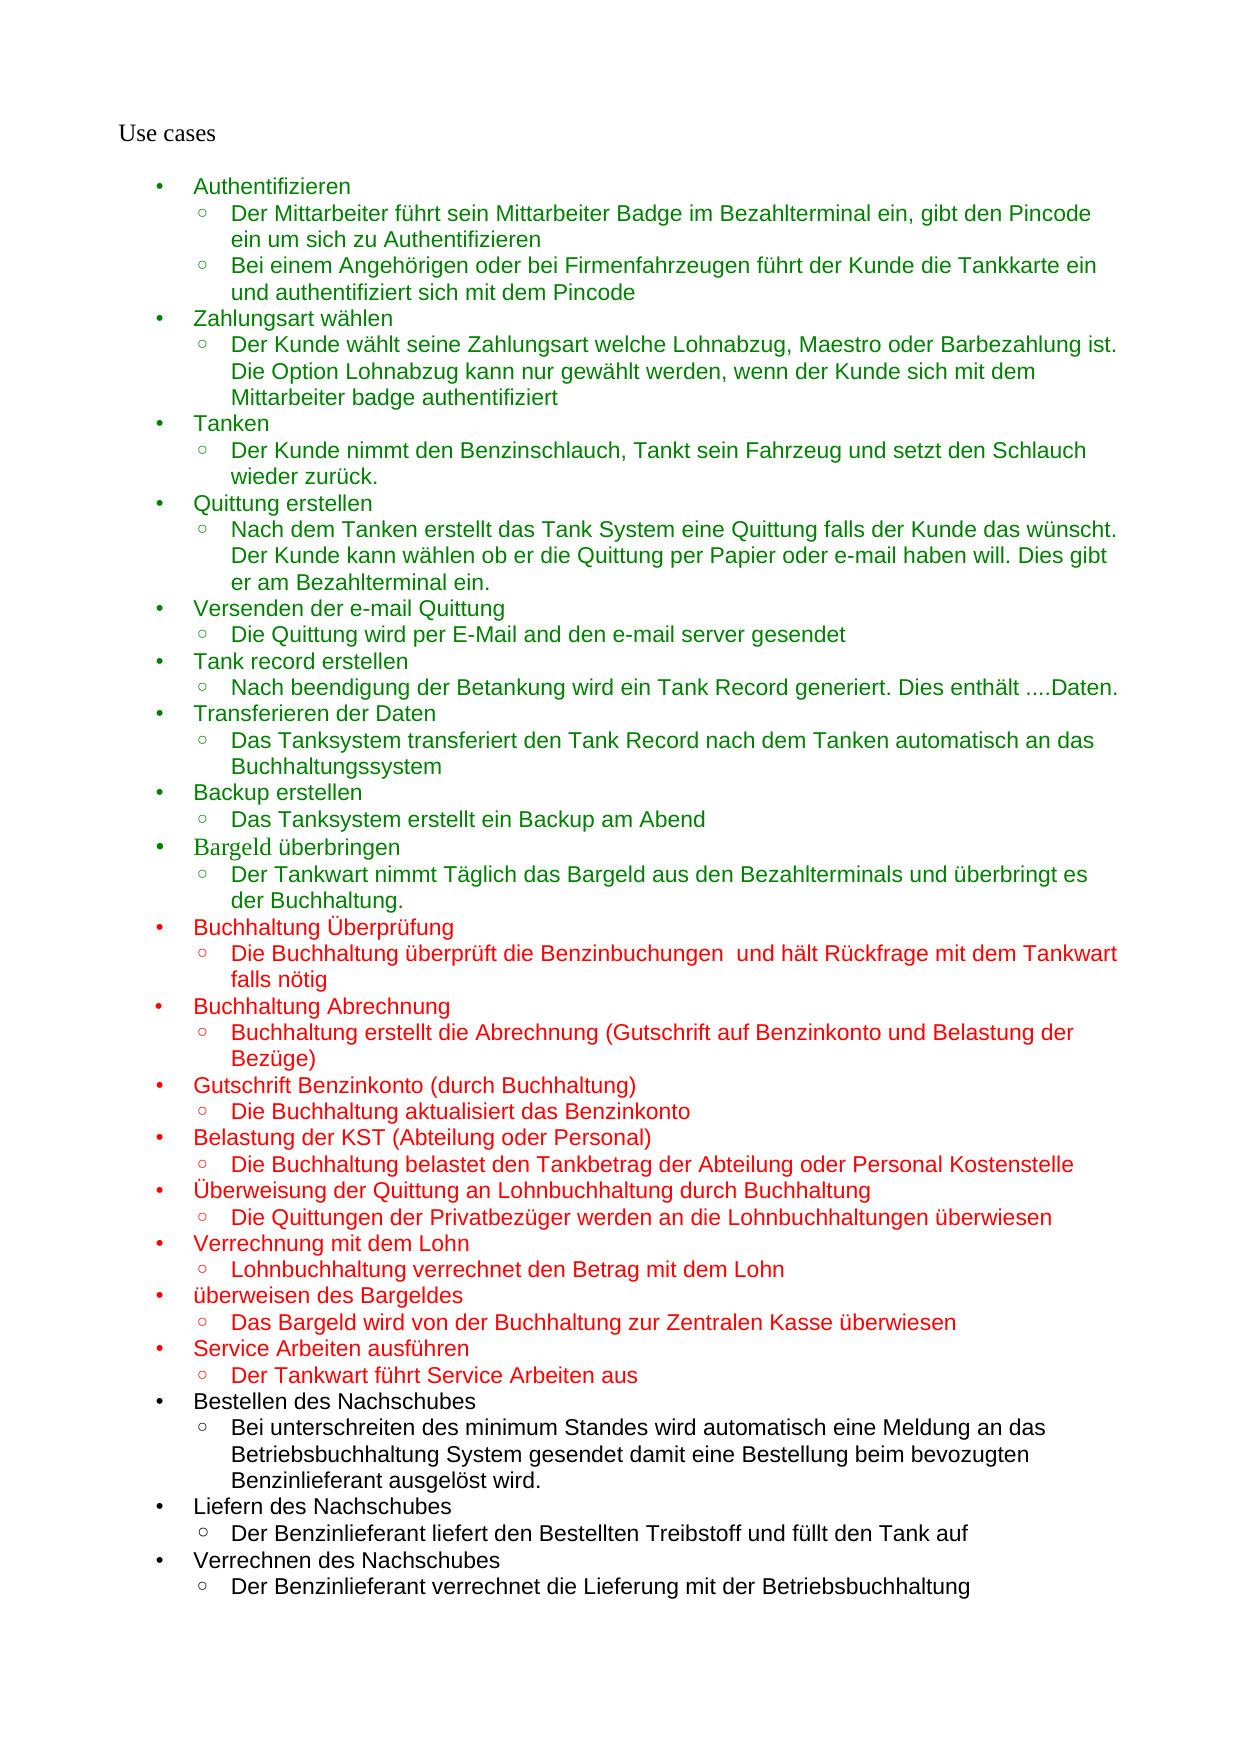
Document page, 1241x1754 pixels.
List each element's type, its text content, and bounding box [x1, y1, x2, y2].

list Authentifizieren [156, 173, 1122, 199]
list Belastung der KST (Abteilung oder Personal) [156, 1124, 1122, 1151]
list Service Arbeiten ausführen [156, 1335, 1122, 1362]
list überweisen des Bargeldes [156, 1282, 1122, 1309]
list Tank record erstellen [156, 648, 1122, 674]
list Verrechnung mit dem Lohn [156, 1230, 1122, 1256]
list Buchhaltung Überprüfung [156, 913, 1122, 940]
list Der Mittarbeiter führt sein Mittarbeiter Badge im Bezahlterminal ein, gibt den Pincode ein um sich zu Authentifizieren [193, 199, 1122, 252]
list Die Buchhaltung überprüft die Benzinbuchungen und hält Rückfrage mit dem Tankwart falls nötig [193, 940, 1122, 993]
list Der Tankwart führt Service Arbeiten aus [193, 1362, 1122, 1388]
list Nach dem Tanken erstellt das Tank System eine Quittung falls der Kunde das wünscht. Der Kunde kann wählen ob er die Quittung per Papier oder e-mail haben will. Dies gibt er am Bezahlterminal ein. [193, 516, 1122, 595]
list Backup erstellen [156, 779, 1122, 806]
list Versenden der e-mail Quittung [156, 595, 1122, 621]
list Quittung erstellen [156, 489, 1122, 516]
list Überweisung der Quittung an Lohnbuchhaltung durch Buchhaltung [156, 1177, 1122, 1203]
list Bargeld überbringen [156, 832, 1122, 861]
list Bestellen des Nachschubes [156, 1388, 1122, 1414]
list Gutschrift Benzinkonto (durch Buchhaltung) [156, 1072, 1122, 1098]
list Nach beendigung der Betankung wird ein Tank Record generiert. Dies enthält ....Daten. [193, 674, 1122, 700]
list Der Kunde wählt seine Zahlungsart welche Lohnabzug, Maestro oder Barbezahlung ist. Die Option Lohnabzug kann nur gewählt werden, wenn der Kunde sich mit dem Mittarbeiter badge authentifiziert [193, 331, 1122, 410]
list Buchhaltung erstellt die Abrechnung (Gutschrift auf Benzinkonto und Belastung der Bezüge) [193, 1019, 1122, 1072]
text Use cases [118, 118, 1122, 147]
list Zahlungsart wählen [156, 305, 1122, 331]
list Die Quittung wird per E-Mail and den e-mail server gesendet [193, 621, 1122, 648]
list Lohnbuchhaltung verrechnet den Betrag mit dem Lohn [193, 1256, 1122, 1282]
list Das Tanksystem erstellt ein Backup am Abend [193, 806, 1122, 832]
list Die Quittungen der Privatbezüger werden an die Lohnbuchhaltungen überwiesen [193, 1203, 1122, 1230]
list Der Tankwart nimmt Täglich das Bargeld aus den Bezahlterminals und überbringt es der Buchhaltung. [193, 861, 1122, 913]
list Der Kunde nimmt den Benzinschlauch, Tankt sein Fahrzeug und setzt den Schlauch wieder zurück. [193, 437, 1122, 489]
list Der Benzinlieferant verrechnet die Lieferung mit der Betriebsbuchhaltung [193, 1573, 1122, 1599]
list Der Benzinlieferant liefert den Bestellten Treibstoff und füllt den Tank auf [193, 1520, 1122, 1547]
list Das Tanksystem transferiert den Tank Record nach dem Tanken automatisch an das Buchhaltungssystem [193, 727, 1122, 779]
list Buchhaltung Abrechnung [154, 993, 1122, 1019]
list Verrechnen des Nachschubes [156, 1547, 1122, 1573]
list Bei einem Angehörigen oder bei Firmenfahrzeugen führt der Kunde die Tankkarte ein und authentifiziert sich mit dem Pincode [193, 252, 1122, 305]
list Bei unterschreiten des minimum Standes wird automatisch eine Meldung an das Betriebsbuchhaltung System gesendet damit eine Bestellung beim bevozugten Benzinlieferant ausgelöst wird. [193, 1414, 1122, 1493]
list Transferieren der Daten [156, 700, 1122, 727]
list Die Buchhaltung belastet den Tankbetrag der Abteilung oder Personal Kostenstelle [193, 1151, 1122, 1177]
list Die Buchhaltung aktualisiert das Benzinkonto [193, 1098, 1122, 1124]
list Das Bargeld wird von der Buchhaltung zur Zentralen Kasse überwiesen [193, 1309, 1122, 1335]
list Liefern des Nachschubes [156, 1493, 1122, 1520]
list Tanken [156, 410, 1122, 437]
